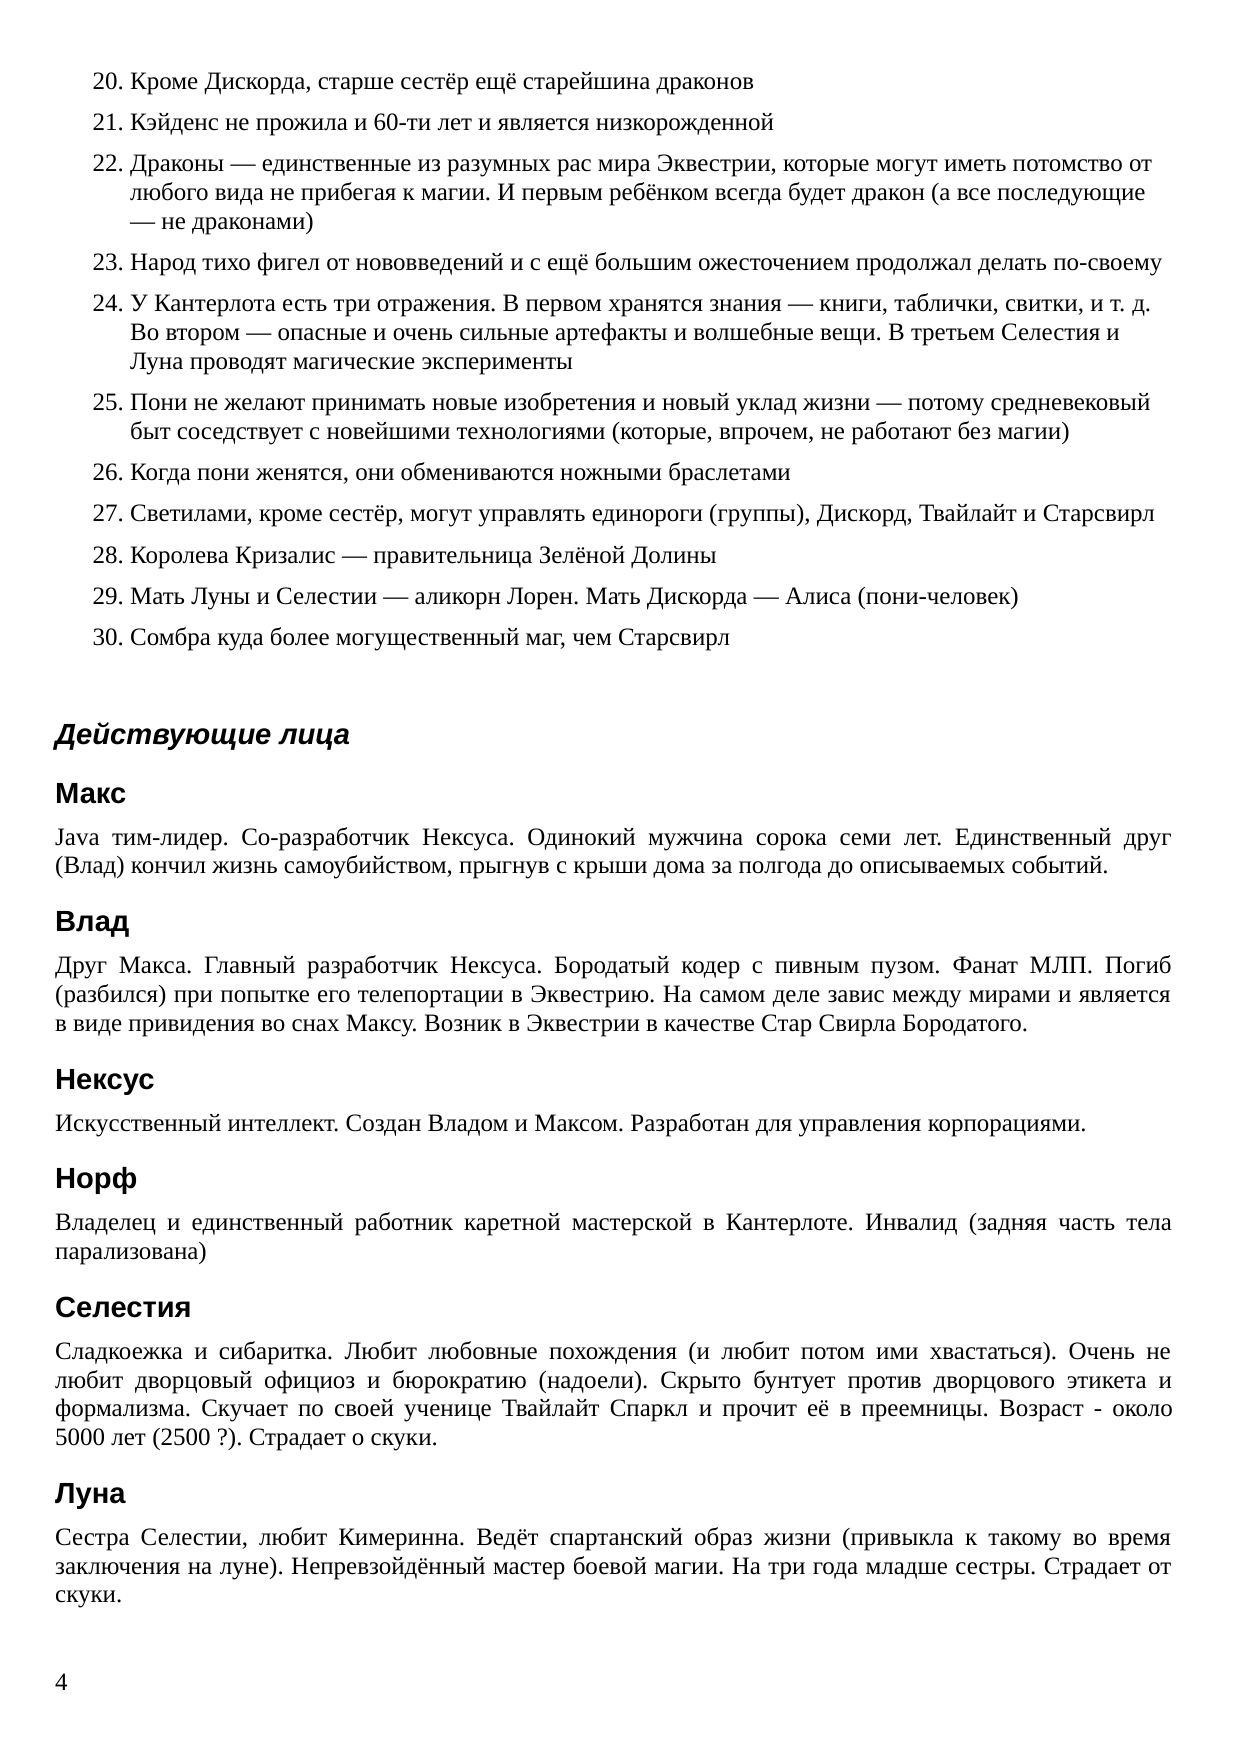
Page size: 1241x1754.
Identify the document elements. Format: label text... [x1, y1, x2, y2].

text Друг Макса. Главный разработчик Нексуса. Бородатый кодер с пивным пузом. Фанат МЛП. Погиб (разбился) при попытке его телепортации в Эквестрию. На самом деле завис между мирами и является в виде привидения во снах Максу. Возник в Эквестрии в качестве Стар Свирла Бородатого. [55, 950, 1173, 1037]
text Владелец и единственный работник каретной мастерской в Кантерлоте. Инвалид (задняя часть тела парализована) [55, 1207, 1173, 1265]
list Кэйденс не прожила и 60-ти лет и является низкорожденной [92, 107, 1173, 136]
list Королева Кризалис — правительница Зелёной Долины [92, 540, 1173, 568]
text Сладкоежка и сибаритка. Любит любовные похождения (и любит потом ими хвастаться). Очень не любит дворцовый официоз и бюрократию (надоели). Скрыто бунтует против дворцового этикета и формализма. Скучает по своей ученице Твайлайт Спаркл и прочит её в преемницы. Возраст - около 5000 лет (2500 ?). Страдает о скуки. [55, 1336, 1173, 1451]
subtitle Макс [55, 776, 1173, 809]
list Народ тихо фигел от нововведений и с ещё большим ожесточением продолжал делать по-своему [92, 247, 1173, 276]
list Драконы — единственные из разумных рас мира Эквестрии, которые могут иметь потомство от любого вида не прибегая к магии. И первым ребёнком всегда будет дракон (а все последующие — не драконами) [92, 148, 1173, 235]
list Когда пони женятся, они обмениваются ножными браслетами [92, 457, 1173, 486]
subtitle Действующие лица [55, 717, 1173, 751]
list У Кантерлота есть три отражения. В первом хранятся знания — книги, таблички, свитки, и т. д. Во втором — опасные и очень сильные артефакты и волшебные вещи. В третьем Селестия и Луна проводят магические эксперименты [92, 288, 1173, 375]
list Светилами, кроме сестёр, могут управлять единороги (группы), Дискорд, Твайлайт и Старсвирл [92, 498, 1173, 527]
list Кроме Дискорда, старше сестёр ещё старейшина драконов [92, 66, 1173, 95]
subtitle Селестия [55, 1290, 1173, 1323]
text Сестра Селестии, любит Кимеринна. Ведёт спартанский образ жизни (привыкла к такому во время заключения на луне). Непревзойдённый мастер боевой магии. На три года младше сестры. Страдает от скуки. [55, 1522, 1173, 1608]
text Java тим-лидер. Со-разработчик Нексуса. Одинокий мужчина сорока семи лет. Единственный друг (Влад) кончил жизнь самоубийством, прыгнув с крыши дома за полгода до описываемых событий. [55, 822, 1173, 879]
list Пони не желают принимать новые изобретения и новый уклад жизни — потому средневековый быт соседствует с новейшими технологиями (которые, впрочем, не работают без магии) [92, 387, 1173, 445]
subtitle Нексус [55, 1062, 1173, 1095]
list Мать Луны и Селестии — аликорн Лорен. Мать Дискорда — Алиса (пони-человек) [92, 581, 1173, 610]
subtitle Норф [55, 1161, 1173, 1195]
list Сомбра куда более могущественный маг, чем Старсвирл [92, 622, 1173, 651]
subtitle Влад [55, 904, 1173, 938]
subtitle Луна [55, 1476, 1173, 1509]
text Искусственный интеллект. Создан Владом и Максом. Разработан для управления корпорациями. [55, 1108, 1173, 1136]
